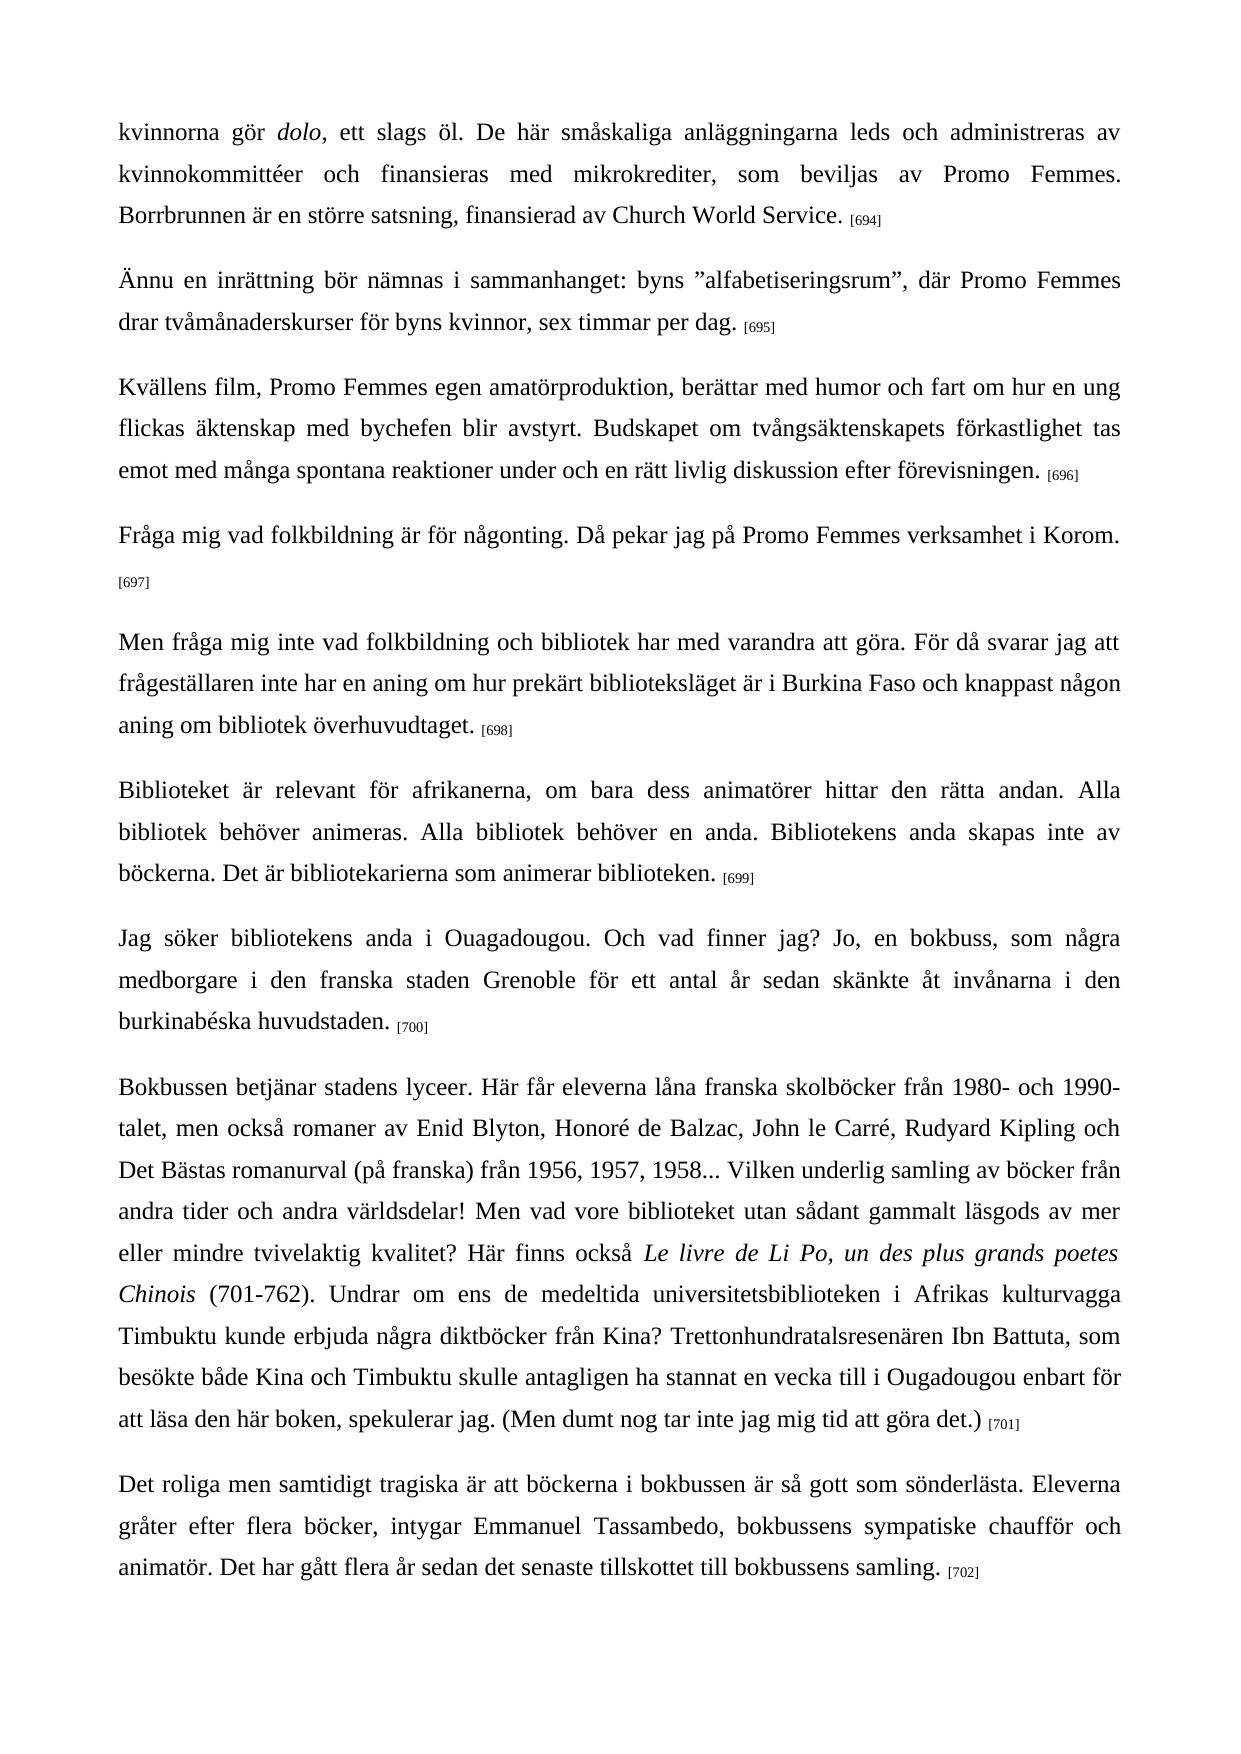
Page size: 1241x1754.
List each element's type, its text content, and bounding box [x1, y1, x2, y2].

text Kvällens film, Promo Femmes egen amatörproduktion, berättar med humor och fart om hur en ung flickas äktenskap med bychefen blir avstyrt. Budskapet om tvångsäktenskapets förkastlighet tas emot med många spontana reaktioner under och en rätt livlig diskussion efter förevisningen. [696] [118, 373, 1122, 484]
text Men fråga mig inte vad folkbildning och bibliotek har med varandra att göra. För då svarar jag att frågeställaren inte har en aning om hur prekärt biblioteksläget är i Burkina Faso och knappast någon aning om bibliotek överhuvudtaget. [698] [118, 628, 1122, 739]
text Ännu en inrättning bör nämnas i sammanhanget: byns ”alfabetiseringsrum”, där Promo Femmes drar tvåmånaderskurser för byns kvinnor, sex timmar per dag. [695] [118, 266, 1122, 336]
text Bokbussen betjänar stadens lyceer. Här får eleverna låna franska skolböcker från 1980- och 1990-talet, men också romaner av Enid Blyton, Honoré de Balzac, John le Carré, Rudyard Kipling och Det Bästas romanurval (på franska) från 1956, 1957, 1958... Vilken underlig samling av böcker från andra tider och andra världsdelar! Men vad vore biblioteket utan sådant gammalt läsgods av mer eller mindre tvivelaktig kvalitet? Här finns också Le livre de Li Po, un des plus grands poetes Chinois (701-762). Undrar om ens de medeltida universitetsbiblioteken i Afrikas kulturvagga Timbuktu kunde erbjuda några diktböcker från Kina? Trettonhundratalsresenären Ibn Battuta, som besökte både Kina och Timbuktu skulle antagligen ha stannat en vecka till i Ougadougou enbart för att läsa den här boken, spekulerar jag. (Men dumt nog tar inte jag mig tid att göra det.) [701] [118, 1073, 1122, 1433]
text Jag söker bibliotekens anda i Ouagadougou. Och vad finner jag? Jo, en bokbuss, som några medborgare i den franska staden Grenoble för ett antal år sedan skänkte åt invånarna i den burkinabéska huvudstaden. [700] [118, 924, 1122, 1035]
text Det roliga men samtidigt tragiska är att böckerna i bokbussen är så gott som sönderlästa. Eleverna gråter efter flera böcker, intygar Emmanuel Tassambedo, bokbussens sympatiske chaufför och animatör. Det har gått flera år sedan det senaste tillskottet till bokbussens samling. [702] [118, 1470, 1122, 1581]
text kvinnorna gör dolo, ett slags öl. De här småskaliga anläggningarna leds och administreras av kvinnokommittéer och finansieras med mikrokrediter, som beviljas av Promo Femmes. Borrbrunnen är en större satsning, finansierad av Church World Service. [694] [118, 118, 1122, 229]
text Fråga mig vad folkbildning är för någonting. Då pekar jag på Promo Femmes verksamhet i Korom. [697] [118, 521, 1122, 591]
text Biblioteket är relevant för afrikanerna, om bara dess animatörer hittar den rätta andan. Alla bibliotek behöver animeras. Alla bibliotek behöver en anda. Bibliotekens anda skapas inte av böckerna. Det är bibliotekarierna som animerar biblioteken. [699] [118, 776, 1122, 887]
